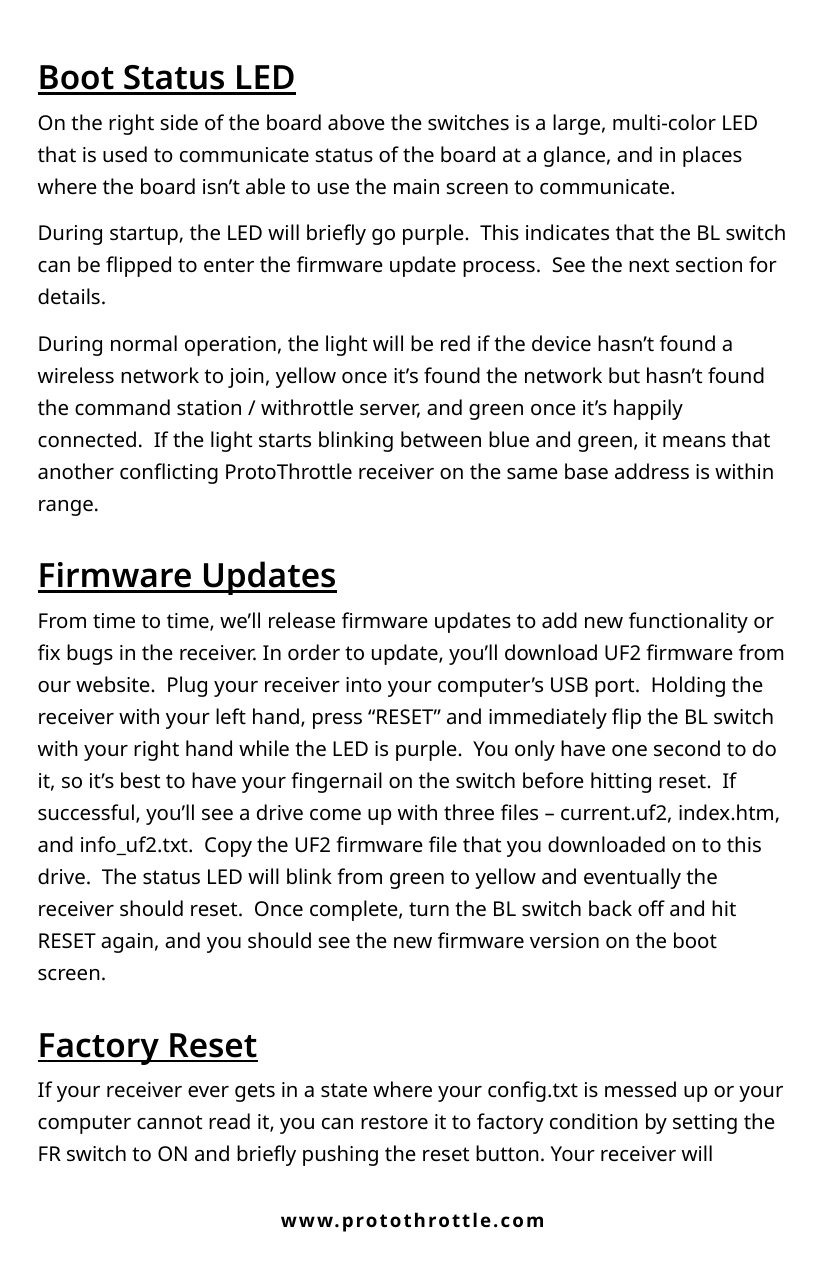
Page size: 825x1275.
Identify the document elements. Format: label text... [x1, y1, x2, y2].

subtitle Factory Reset [37, 1021, 787, 1067]
text If your receiver ever gets in a state where your config.txt is messed up or your computer cannot read it, you can restore it to factory condition by setting the FR switch to ON and briefly pushing the reset button. Your receiver will [37, 1076, 787, 1168]
text From time to time, we’ll release firmware updates to add new functionality or fix bugs in the receiver. In order to update, you’ll download UF2 firmware from our website. Plug your receiver into your computer’s USB port. Holding the receiver with your left hand, press “RESET” and immediately flip the BL switch with your right hand while the LED is purple. You only have one second to do it, so it’s best to have your fingernail on the switch before hitting reset. If successful, you’ll see a drive come up with three files – current.uf2, index.htm, and info_uf2.txt. Copy the UF2 firmware file that you downloaded on to this drive. The status LED will blink from green to yellow and eventually the receiver should reset. Once complete, turn the BL switch back off and hit RESET again, and you should see the new firmware version on the boot screen. [37, 607, 787, 986]
text During startup, the LED will briefly go purple. This indicates that the BL switch can be flipped to enter the firmware update process. See the next section for details. [37, 219, 787, 311]
subtitle Boot Status LED [37, 54, 787, 99]
text During normal operation, the light will be red if the device hasn’t found a wireless network to join, yellow once it’s found the network but hasn’t found the command station / withrottle server, and green once it’s happily connected. If the light starts blinking between blue and green, it means that another conflicting ProtoThrottle receiver on the same base address is within range. [37, 329, 787, 517]
text On the right side of the board above the switches is a large, multi-color LED that is used to communicate status of the board at a glance, and in places where the board isn’t able to use the main screen to communicate. [37, 108, 787, 200]
subtitle Firmware Updates [37, 552, 787, 598]
